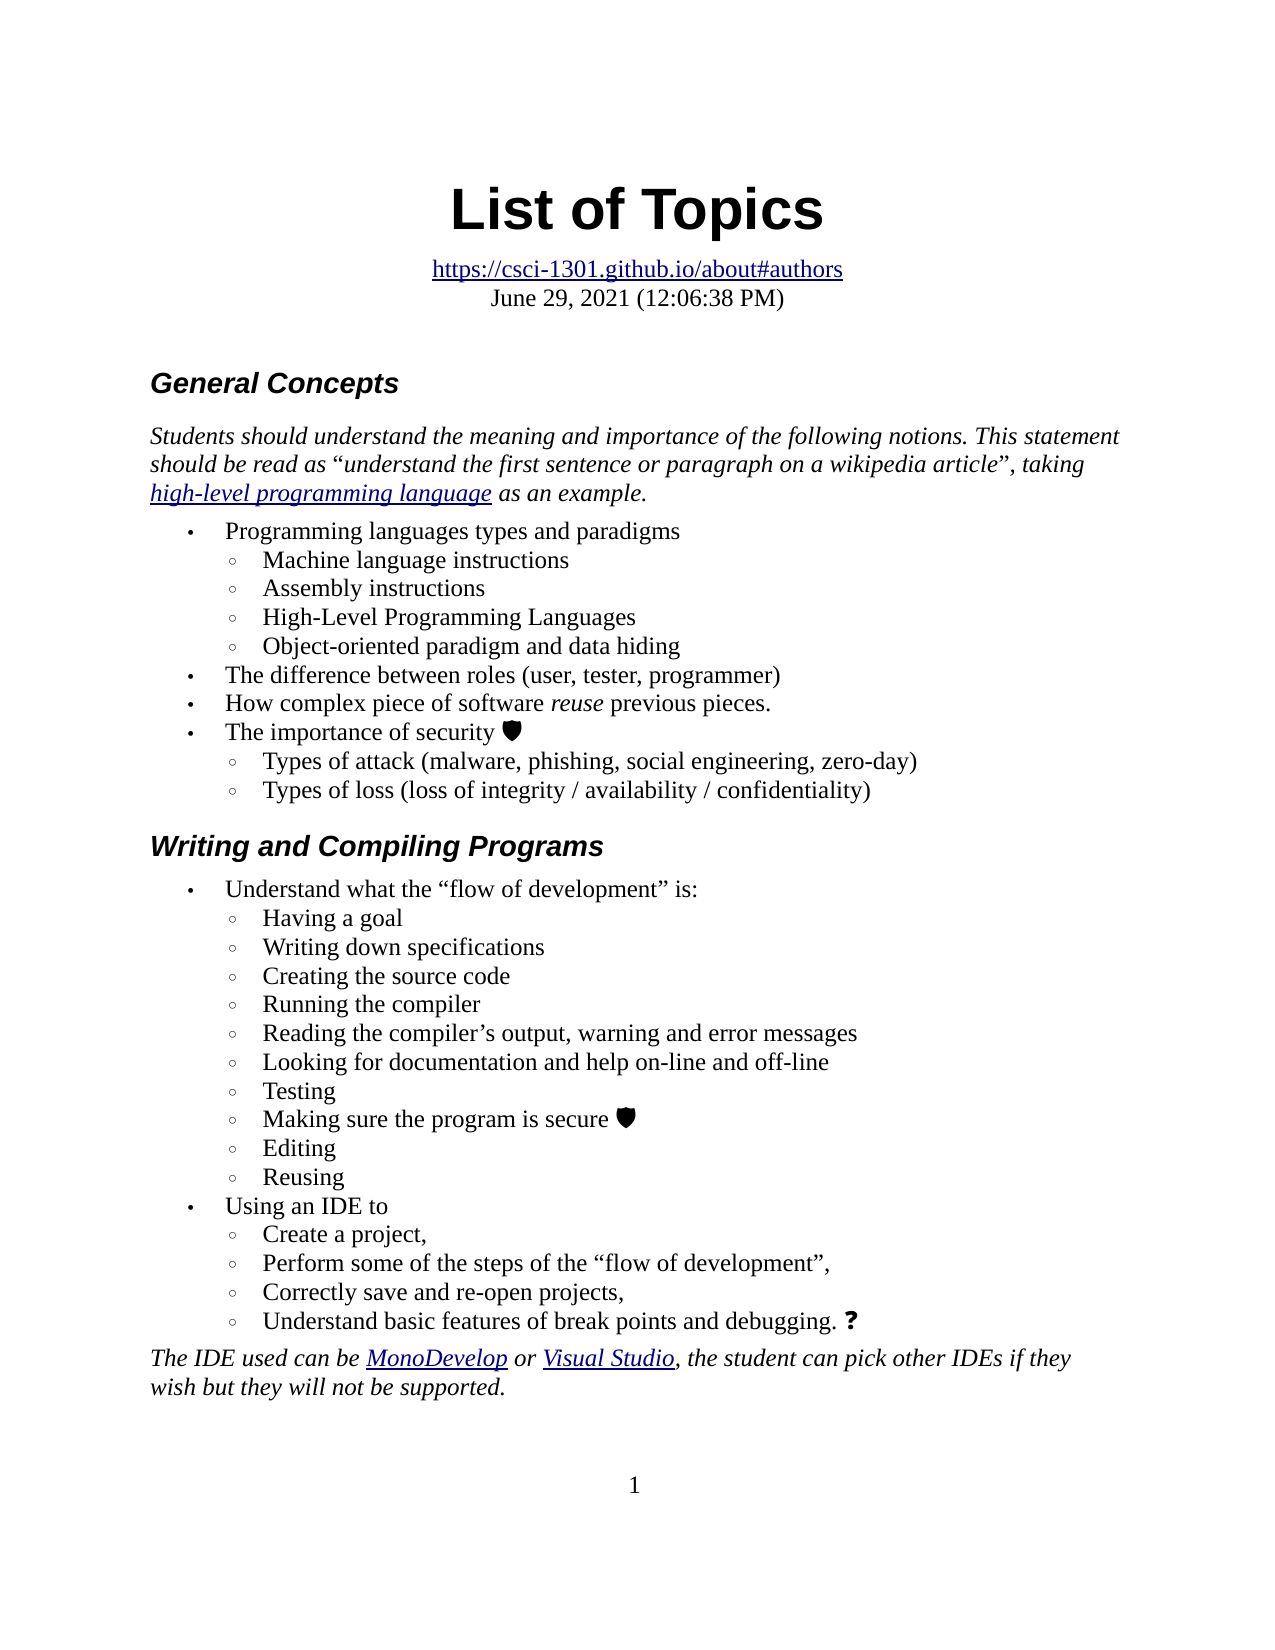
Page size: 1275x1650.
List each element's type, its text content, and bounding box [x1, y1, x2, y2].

list Testing [225, 1076, 1125, 1104]
list Assembly instructions [225, 573, 1125, 602]
list Creating the source code [225, 961, 1125, 989]
list Understand what the “flow of development” is: [187, 874, 1125, 903]
list Writing down specifications [225, 932, 1125, 961]
text The IDE used can be MonoDevelop or Visual Studio, the student can pick other IDEs if they wish but they will not be supported. [150, 1343, 1125, 1401]
list High-Level Programming Languages [225, 602, 1125, 631]
list How complex piece of software reuse previous pieces. [187, 688, 1125, 717]
list Editing [225, 1133, 1125, 1162]
list Programming languages types and paradigms [187, 516, 1125, 545]
list Looking for documentation and help on-line and off-line [225, 1047, 1125, 1076]
text Students should understand the meaning and importance of the following notions. This statement should be read as “understand the first sentence or paragraph on a wikipedia article”, taking high-level programming language as an example. [150, 421, 1125, 507]
list Correctly save and re-open projects, [225, 1277, 1125, 1306]
text June 29, 2021 (12:06:38 PM) [150, 283, 1125, 312]
list Object-oriented paradigm and data hiding [225, 631, 1125, 660]
text https://csci-1301.github.io/about#authors [150, 254, 1125, 283]
list Reading the compiler’s output, warning and error messages [225, 1018, 1125, 1047]
subtitle General Concepts [150, 366, 1125, 399]
list Making sure the program is secure 🛡️ [225, 1104, 1125, 1133]
list Machine language instructions [225, 545, 1125, 573]
list Types of loss (loss of integrity / availability / confidentiality) [225, 775, 1125, 803]
list Using an IDE to [187, 1191, 1125, 1219]
list Perform some of the steps of the “flow of development”, [225, 1248, 1125, 1277]
subtitle Writing and Compiling Programs [150, 828, 1125, 862]
list The difference between roles (user, tester, programmer) [187, 660, 1125, 688]
list The importance of security 🛡️ [187, 717, 1125, 746]
list Types of attack (malware, phishing, social engineering, zero-day) [225, 746, 1125, 775]
list Reusing [225, 1162, 1125, 1191]
list Running the compiler [225, 989, 1125, 1018]
list Create a project, [225, 1219, 1125, 1248]
list Understand basic features of break points and debugging. ❓ [225, 1306, 1125, 1334]
list Having a goal [225, 903, 1125, 932]
title List of Topics [150, 175, 1125, 242]
